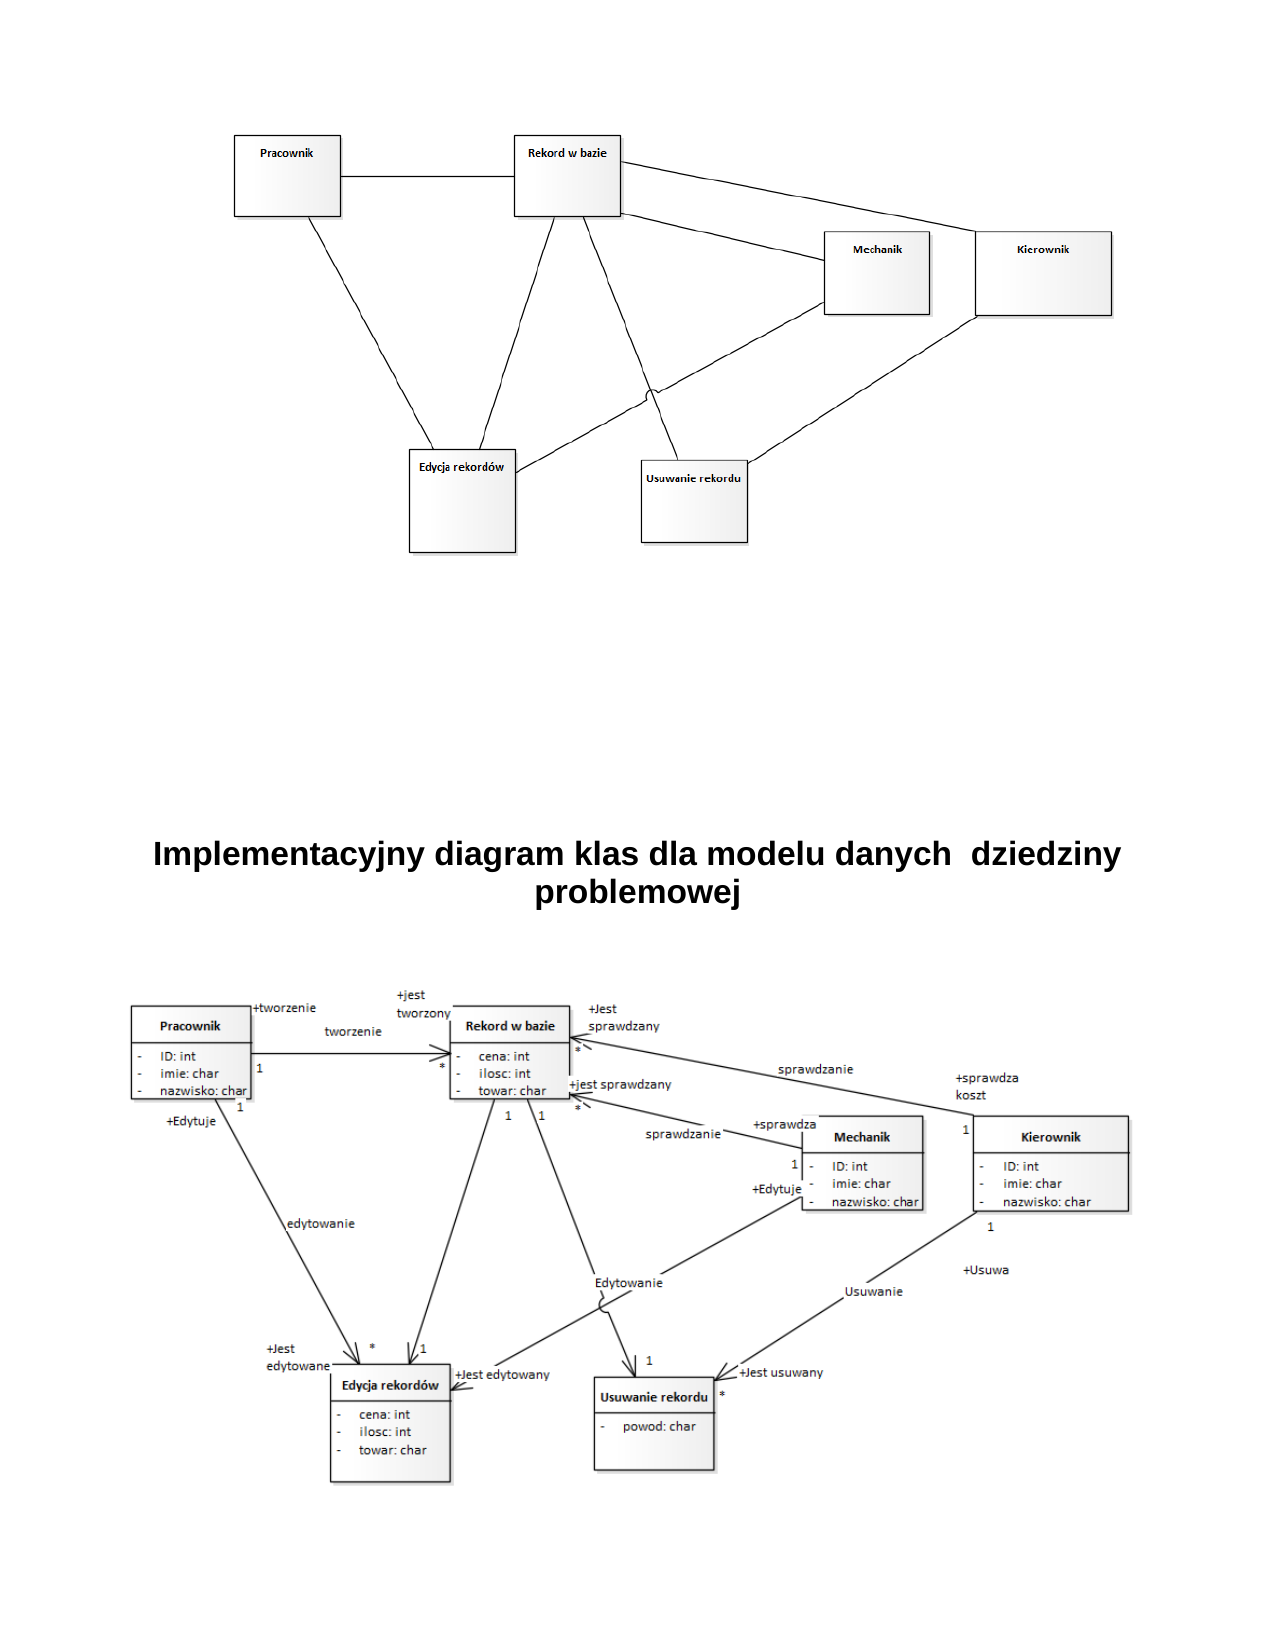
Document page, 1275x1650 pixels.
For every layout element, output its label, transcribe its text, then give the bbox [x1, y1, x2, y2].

subtitle Implementacyjny diagram klas dla modelu danych dziedziny problemowej [118, 833, 1157, 911]
picture [220, 109, 1136, 618]
picture [118, 971, 1157, 1517]
